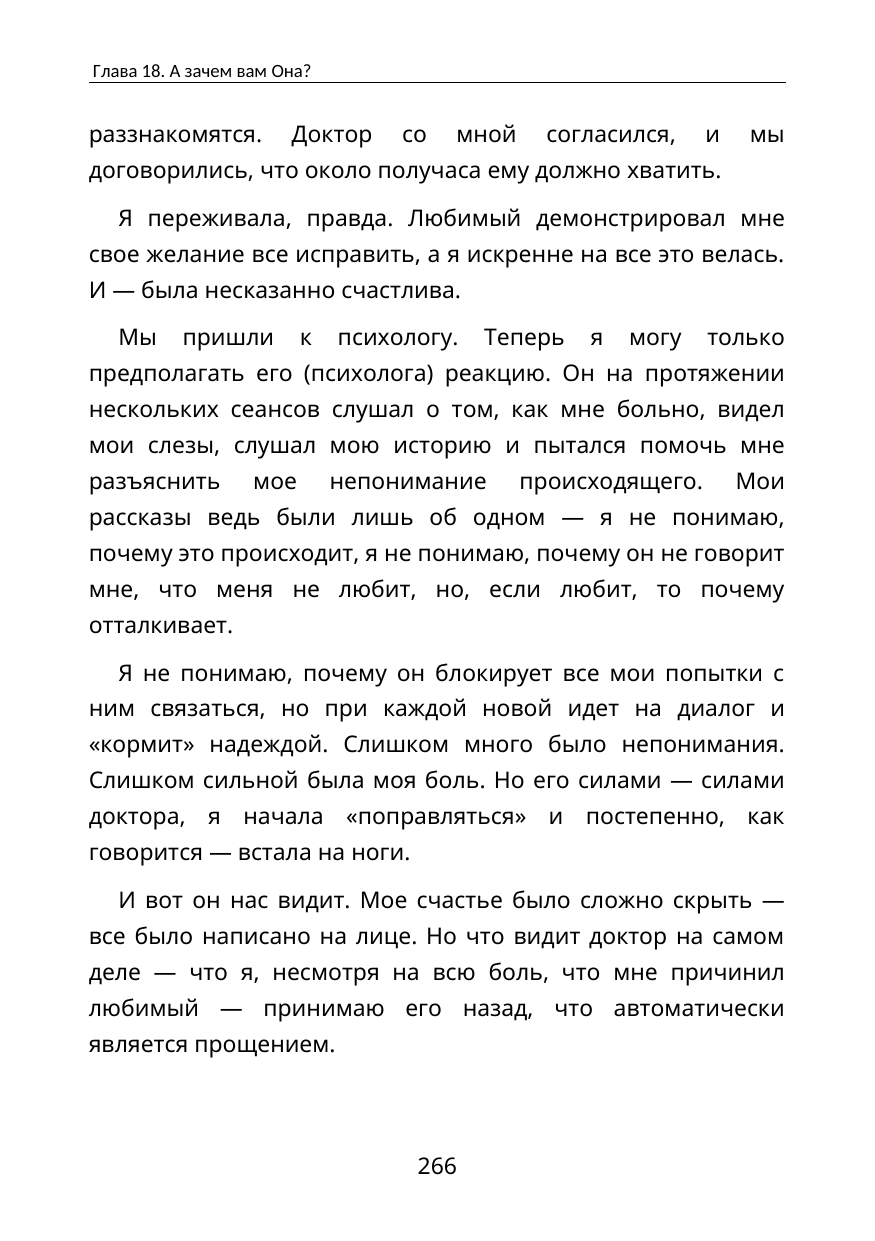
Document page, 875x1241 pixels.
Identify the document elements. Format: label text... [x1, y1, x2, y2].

text Я не понимаю, почему он блокирует все мои попытки с ним связаться, но при каждой новой идет на диалог и «кормит» надеждой. Слишком много было непонимания. Слишком сильной была моя боль. Но его силами — силами доктора, я начала «поправляться» и постепенно, как говорится — встала на ноги. [88, 656, 786, 867]
text Мы пришли к психологу. Теперь я могу только предполагать его (психолога) реакцию. Он на протяжении нескольких сеансов слушал о том, как мне больно, видел мои слезы, слушал мою историю и пытался помочь мне разъяснить мое непонимание происходящего. Мои рассказы ведь были лишь об одном — я не понимаю, почему это происходит, я не понимаю, почему он не говорит мне, что меня не любит, но, если любит, то почему отталкивает. [88, 321, 786, 640]
text И вот он нас видит. Мое счастье было сложно скрыть — все было написано на лице. Но что видит доктор на самом деле — что я, несмотря на всю боль, что мне причинил любимый — принимаю его назад, что автоматически является прощением. [88, 884, 786, 1059]
text Я переживала, правда. Любимый демонстрировал мне свое желание все исправить, а я искренне на все это велась. И — была несказанно счастлива. [88, 202, 786, 305]
text раззнакомятся. Доктор со мной согласился, и мы договорились, что около получаса ему должно хватить. [88, 118, 786, 185]
